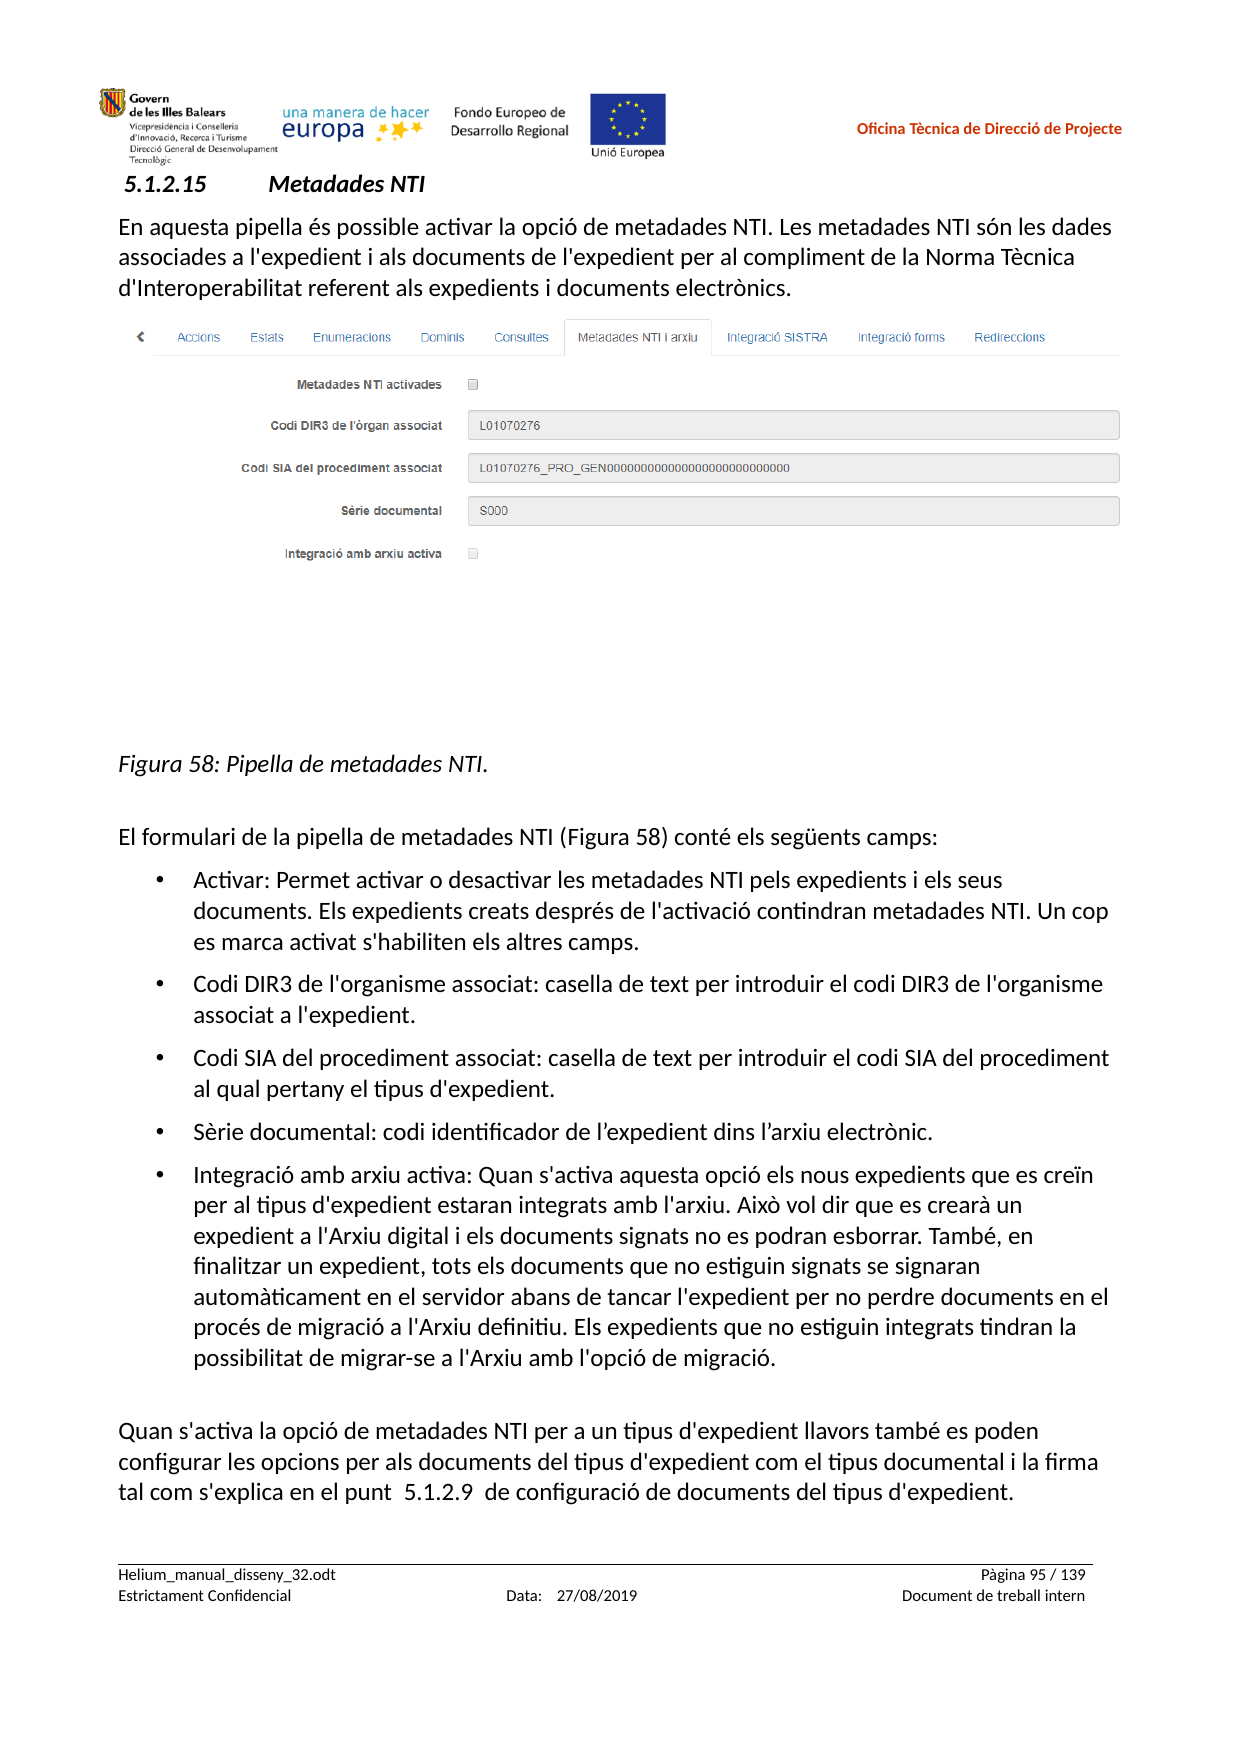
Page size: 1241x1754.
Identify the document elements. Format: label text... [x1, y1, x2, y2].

text El formulari de la pipella de metadades NTI (Figura 58) conté els següents camps: [118, 822, 1122, 852]
list Integració amb arxiu activa: Quan s'activa aquesta opció els nous expedients que es creïn per al tipus d'expedient estaran integrats amb l'arxiu. Això vol dir que es crearà un expedient a l'Arxiu digital i els documents signats no es podran esborrar. També, en finalitzar un expedient, tots els documents que no estiguin signats se signaran automàticament en el servidor abans de tancar l'expedient per no perdre documents en el procés de migració a l'Arxiu definitiu. Els expedients que no estiguin integrats tindran la possibilitat de migrar-se a l'Arxiu amb l'opció de migració. [156, 1159, 1122, 1372]
list Codi SIA del procediment associat: casella de text per introduir el codi SIA del procediment al qual pertany el tipus d'expedient. [156, 1042, 1122, 1103]
picture [99, 87, 668, 166]
text En aquesta pipella és possible activar la opció de metadades NTI. Les metadades NTI són les dades associades a l'expedient i als documents de l'expedient per al compliment de la Norma Tècnica d'Interoperabilitat referent als expedients i documents electrònics. [118, 211, 1122, 302]
subtitle Metadades NTI [118, 168, 1122, 198]
list Sèrie documental: codi identificador de l’expedient dins l’arxiu electrònic. [156, 1116, 1122, 1146]
text Figura 58: Pipella de metadades NTI. [118, 718, 1122, 778]
text Quan s'activa la opció de metadades NTI per a un tipus d'expedient llavors també es poden configurar les opcions per als documents del tipus d'expedient com el tipus documental i la firma tal com s'explica en el punt 5.1.2.9 de configuració de documents del tipus d'expedient. [118, 1415, 1122, 1507]
list Activar: Permet activar o desactivar les metadades NTI pels expedients i els seus documents. Els expedients creats després de l'activació contindran metadades NTI. Un cop es marca activat s'habiliten els altres camps. [156, 864, 1122, 956]
picture [118, 314, 1123, 718]
list Codi DIR3 de l'organisme associat: casella de text per introduir el codi DIR3 de l'organisme associat a l'expedient. [156, 969, 1122, 1030]
